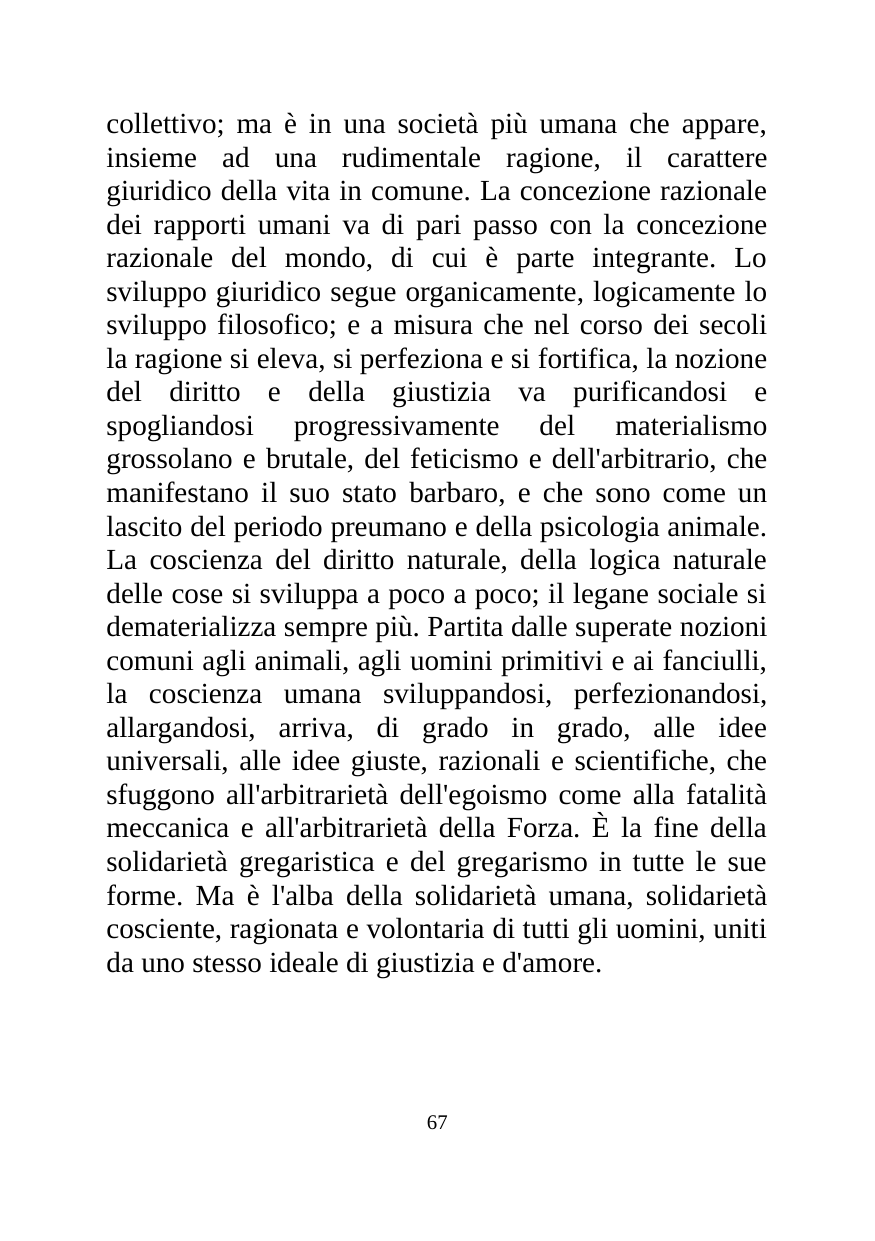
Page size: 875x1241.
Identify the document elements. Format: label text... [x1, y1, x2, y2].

text collettivo; ma è in una società più umana che appare, insieme ad una rudimentale ragione, il carattere giuridico della vita in comune. La concezione razionale dei rapporti umani va di pari passo con la concezione razionale del mondo, di cui è parte integrante. Lo sviluppo giuridico segue organicamente, logicamente lo sviluppo filosofico; e a misura che nel corso dei secoli la ragione si eleva, si perfeziona e si fortifica, la nozione del diritto e della giustizia va purificandosi e spogliandosi progressivamente del materialismo grossolano e brutale, del feticismo e dell'arbitrario, che manifestano il suo stato barbaro, e che sono come un lascito del periodo preumano e della psicologia animale. La coscienza del diritto naturale, della logica naturale delle cose si sviluppa a poco a poco; il legane sociale si dematerializza sempre più. Partita dalle superate nozioni comuni agli animali, agli uomini primitivi e ai fanciulli, la coscienza umana sviluppandosi, perfezionandosi, allargandosi, arriva, di grado in grado, alle idee universali, alle idee giuste, razionali e scientifiche, che sfuggono all'arbitrarietà dell'egoismo come alla fatalità meccanica e all'arbitrarietà della Forza. È la fine della solidarietà gregaristica e del gregarismo in tutte le sue forme. Ma è l'alba della solidarietà umana, solidarietà cosciente, ragionata e volontaria di tutti gli uomini, uniti da uno stesso ideale di giustizia e d'amore. [106, 106, 768, 978]
